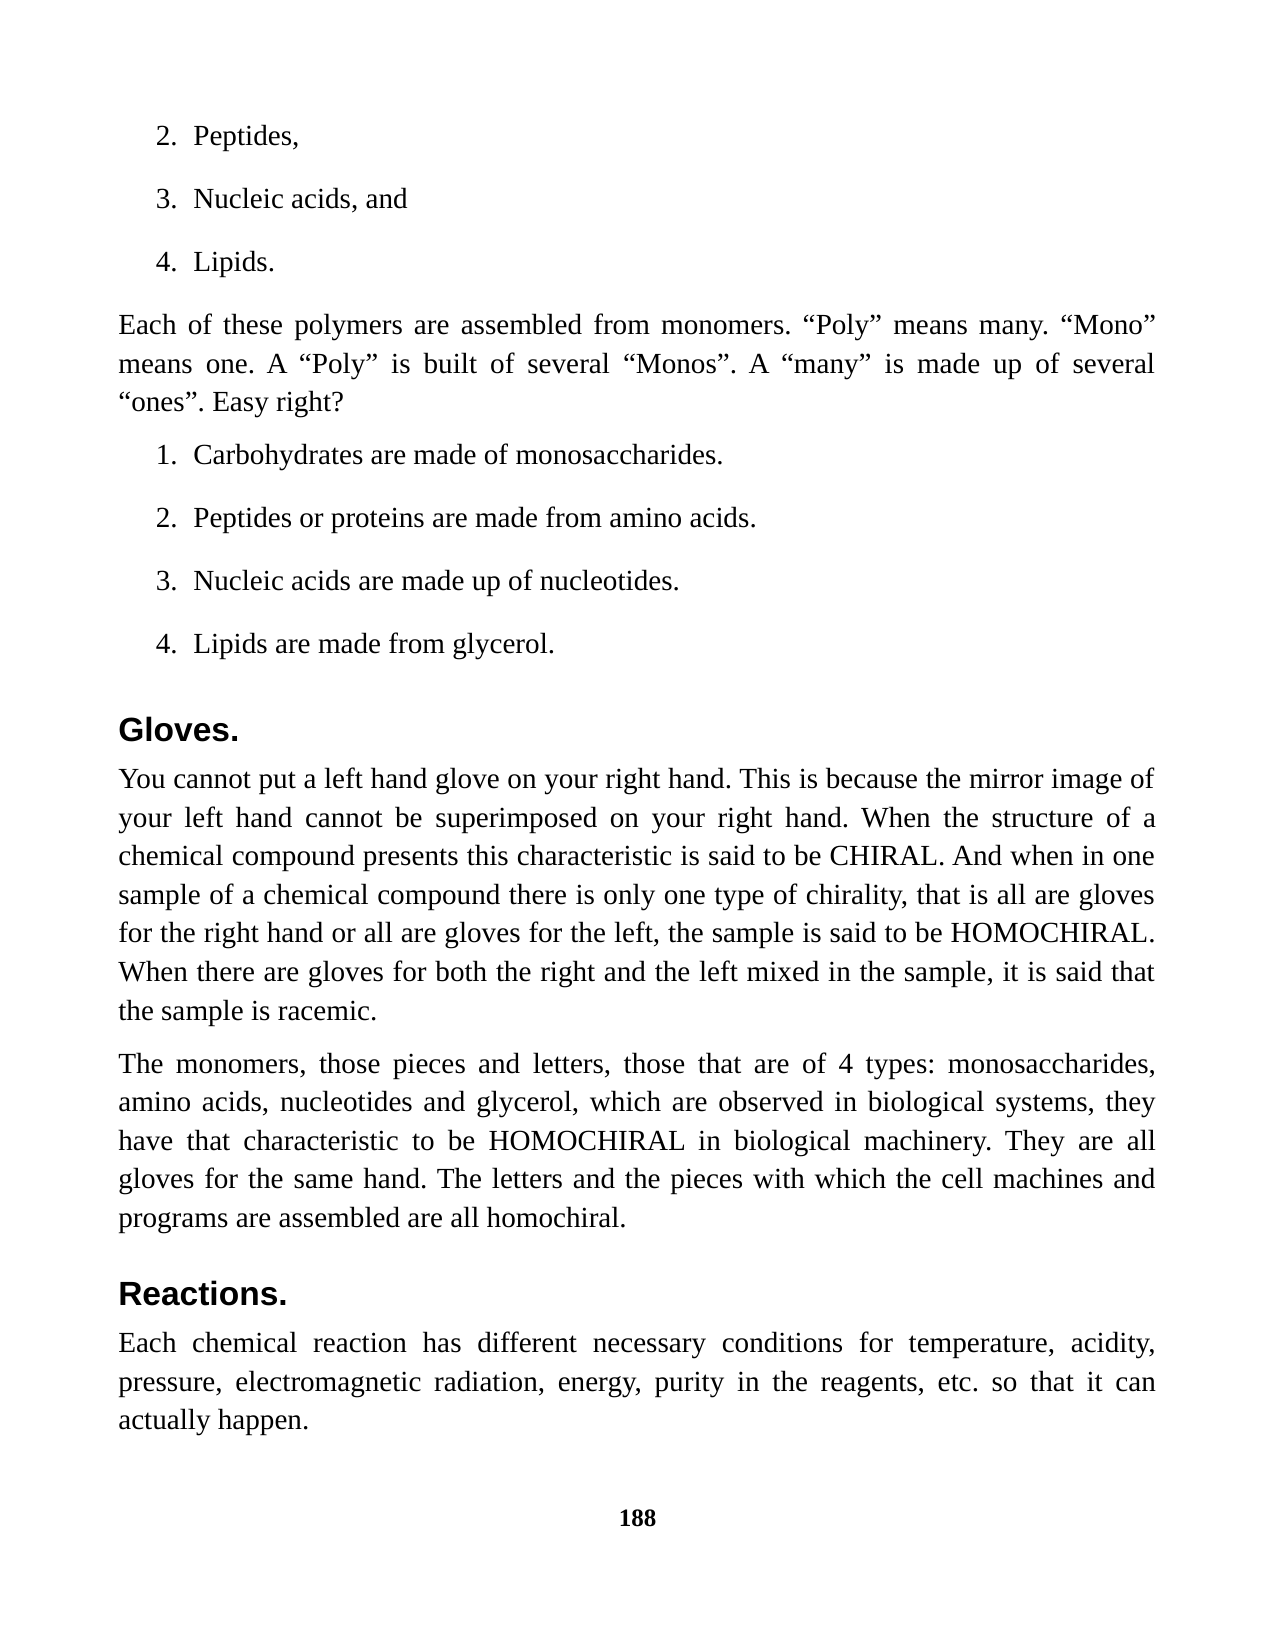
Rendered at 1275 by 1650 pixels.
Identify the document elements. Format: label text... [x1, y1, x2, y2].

list Lipids are made from glycerol. [156, 626, 1157, 660]
subtitle Gloves. [118, 710, 1157, 749]
text Each chemical reaction has different necessary conditions for temperature, acidity, pressure, electromagnetic radiation, energy, purity in the reagents, etc. so that it can actually happen. [118, 1325, 1157, 1436]
text The monomers, those pieces and letters, those that are of 4 types: monosaccharides, amino acids, nucleotides and glycerol, which are observed in biological systems, they have that characteristic to be HOMOCHIRAL in biological machinery. They are all gloves for the same hand. The letters and the pieces with which the cell machines and programs are assembled are all homochiral. [118, 1046, 1157, 1233]
list Nucleic acids, and [156, 181, 1157, 215]
list Nucleic acids are made up of nucleotides. [156, 563, 1157, 597]
text Each of these polymers are assembled from monomers. “Poly” means many. “Mono” means one. A “Poly” is built of several “Monos”. A “many” is made up of several “ones”. Easy right? [118, 307, 1157, 418]
list Lipids. [156, 244, 1157, 278]
list Peptides, [156, 118, 1157, 152]
list Carbohydrates are made of monosaccharides. [156, 437, 1157, 471]
subtitle Reactions. [118, 1274, 1157, 1313]
text You cannot put a left hand glove on your right hand. This is because the mirror image of your left hand cannot be superimposed on your right hand. When the structure of a chemical compound presents this characteristic is said to be CHIRAL. And when in one sample of a chemical compound there is only one type of chirality, that is all are gloves for the right hand or all are gloves for the left, the sample is said to be HOMOCHIRAL. When there are gloves for both the right and the left mixed in the sample, it is said that the sample is racemic. [118, 761, 1157, 1026]
list Peptides or proteins are made from amino acids. [156, 500, 1157, 534]
